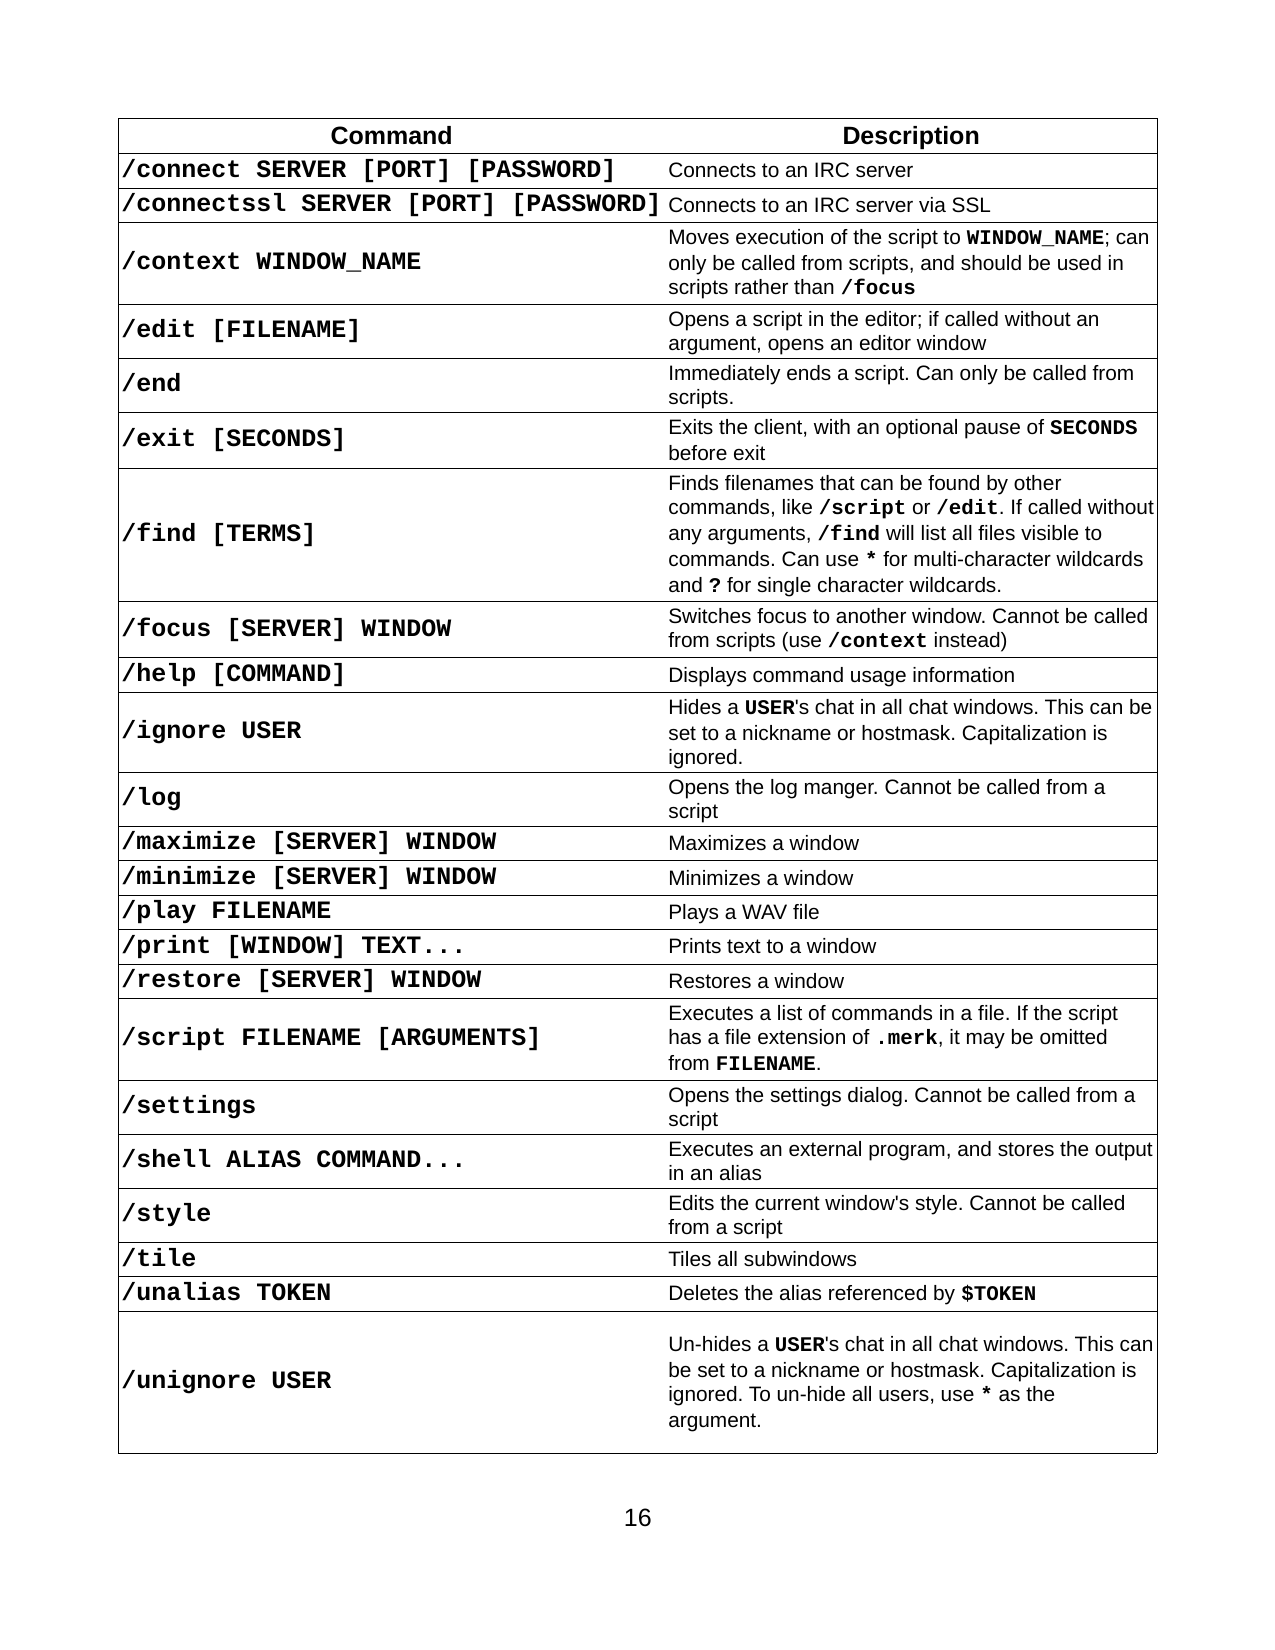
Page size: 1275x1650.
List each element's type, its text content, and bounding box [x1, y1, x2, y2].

table_cell Prints text to a window [665, 930, 1157, 963]
table_header Description [665, 119, 1157, 153]
table_cell Opens the log manger. Cannot be called from a script [665, 773, 1157, 826]
table_cell /tile [119, 1243, 665, 1276]
table_cell Executes an external program, and stores the output in an alias [665, 1135, 1157, 1188]
table_cell Immediately ends a script. Can only be called from scripts. [665, 359, 1157, 412]
table_cell Minimizes a window [665, 861, 1157, 894]
table_cell Connects to an IRC server [665, 154, 1157, 187]
table_cell /style [119, 1189, 665, 1242]
table_cell /help [COMMAND] [119, 658, 665, 692]
table_cell /edit [FILENAME] [119, 305, 665, 358]
table_cell Opens a script in the editor; if called without an argument, opens an editor window [665, 305, 1157, 358]
table_cell /log [119, 773, 665, 826]
table_cell /ignore USER [119, 693, 665, 772]
table_cell /connect SERVER [PORT] [PASSWORD] [119, 154, 665, 187]
table_cell /unalias TOKEN [119, 1277, 665, 1311]
table_cell /find [TERMS] [119, 469, 665, 601]
table_cell Un-hides a USER's chat in all chat windows. This can be set to a nickname or hostmask. Capitalization is ignored. To un-hide all users, use * as the argument. [665, 1312, 1157, 1452]
table_header Command [119, 119, 665, 153]
table_cell Tiles all subwindows [665, 1243, 1157, 1276]
table_cell /shell ALIAS COMMAND... [119, 1135, 665, 1188]
table_cell Opens the settings dialog. Cannot be called from a script [665, 1081, 1157, 1134]
table_cell /restore [SERVER] WINDOW [119, 965, 665, 998]
table_cell Finds filenames that can be found by other commands, like /script or /edit. If called without any arguments, /find will list all files visible to commands. Can use * for multi-character wildcards and ? for single character wildcards. [665, 469, 1157, 601]
table_cell /maximize [SERVER] WINDOW [119, 827, 665, 860]
table_cell /settings [119, 1081, 665, 1134]
table_cell /minimize [SERVER] WINDOW [119, 861, 665, 894]
table_cell Connects to an IRC server via SSL [665, 189, 1157, 222]
table_cell /context WINDOW_NAME [119, 223, 665, 304]
table_cell /script FILENAME [ARGUMENTS] [119, 999, 665, 1080]
table_cell Restores a window [665, 965, 1157, 998]
table_cell Deletes the alias referenced by $TOKEN [665, 1277, 1157, 1311]
table_cell Exits the client, with an optional pause of SECONDS before exit [665, 413, 1157, 468]
table_cell /connectssl SERVER [PORT] [PASSWORD] [119, 189, 665, 222]
table_cell Displays command usage information [665, 658, 1157, 692]
table_cell /unignore USER [119, 1312, 665, 1452]
table_cell Hides a USER's chat in all chat windows. This can be set to a nickname or hostmask. Capitalization is ignored. [665, 693, 1157, 772]
table_cell /exit [SECONDS] [119, 413, 665, 468]
table_cell Edits the current window's style. Cannot be called from a script [665, 1189, 1157, 1242]
table_cell Moves execution of the script to WINDOW_NAME; can only be called from scripts, and should be used in scripts rather than /focus [665, 223, 1157, 304]
table_cell Plays a WAV file [665, 896, 1157, 929]
table_cell /end [119, 359, 665, 412]
table_cell /print [WINDOW] TEXT... [119, 930, 665, 963]
table_cell Maximizes a window [665, 827, 1157, 860]
table_cell Executes a list of commands in a file. If the script has a file extension of .merk, it may be omitted from FILENAME. [665, 999, 1157, 1080]
table_cell /focus [SERVER] WINDOW [119, 602, 665, 657]
table_cell /play FILENAME [119, 896, 665, 929]
table_cell Switches focus to another window. Cannot be called from scripts (use /context instead) [665, 602, 1157, 657]
